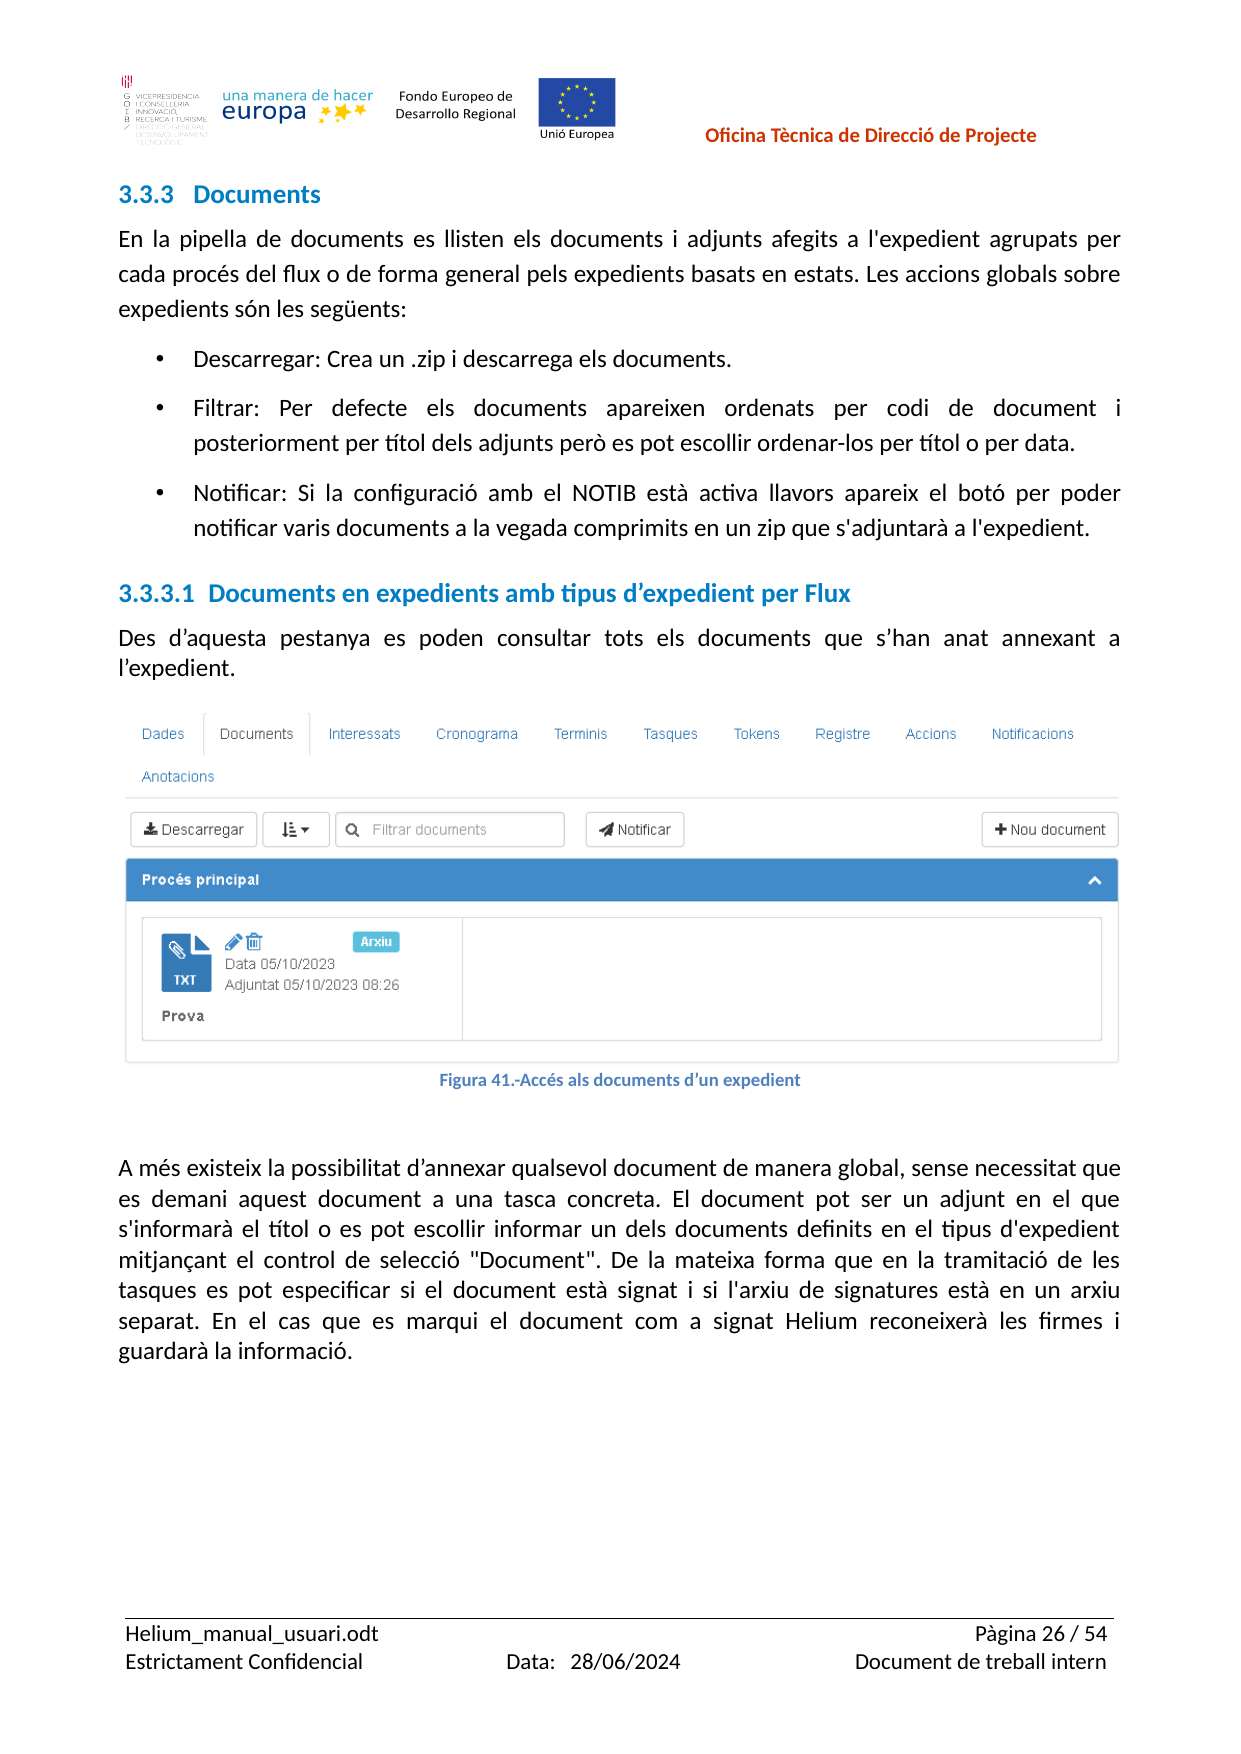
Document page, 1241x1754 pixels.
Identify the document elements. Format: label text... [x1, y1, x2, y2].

text Figura 41.-Accés als documents d’un expedient [118, 1069, 1122, 1091]
list Filtrar: Per defecte els documents apareixen ordenats per codi de document i posteriorment per títol dels adjunts però es pot escollir ordenar-los per títol o per data. [156, 392, 1122, 458]
picture [118, 73, 213, 147]
subtitle Documents [118, 178, 1122, 211]
picture [118, 713, 1123, 1069]
subtitle Documents en expedients amb tipus d’expedient per Flux [118, 576, 1122, 609]
text A més existeix la possibilitat d’annexar qualsevol document de manera global, sense necessitat que es demani aquest document a una tasca concreta. El document pot ser un adjunt en el que s'informarà el títol o es pot escollir informar un dels documents definits en el tipus d'expedient mitjançant el control de selecció "Document". De la mateixa forma que en la tramitació de les tasques es pot especificar si el document està signat i si l'arxiu de signatures està en un arxiu separat. En el cas que es marqui el document com a signat Helium reconeixerà les firmes i guardarà la informació. [118, 1152, 1122, 1366]
list Descarregar: Crea un .zip i descarrega els documents. [156, 343, 1122, 373]
list Notificar: Si la configuració amb el NOTIB està activa llavors apareix el botó per poder notificar varis documents a la vegada comprimits en un zip que s'adjuntarà a l'expedient. [156, 477, 1122, 542]
text En la pipella de documents es llisten els documents i adjunts afegits a l'expedient agrupats per cada procés del flux o de forma general pels expedients basats en estats. Les accions globals sobre expedients són les següents: [118, 223, 1122, 324]
text Des d’aquesta pestanya es poden consultar tots els documents que s’han anat annexant a l’expedient. [118, 622, 1122, 683]
picture [219, 73, 621, 147]
